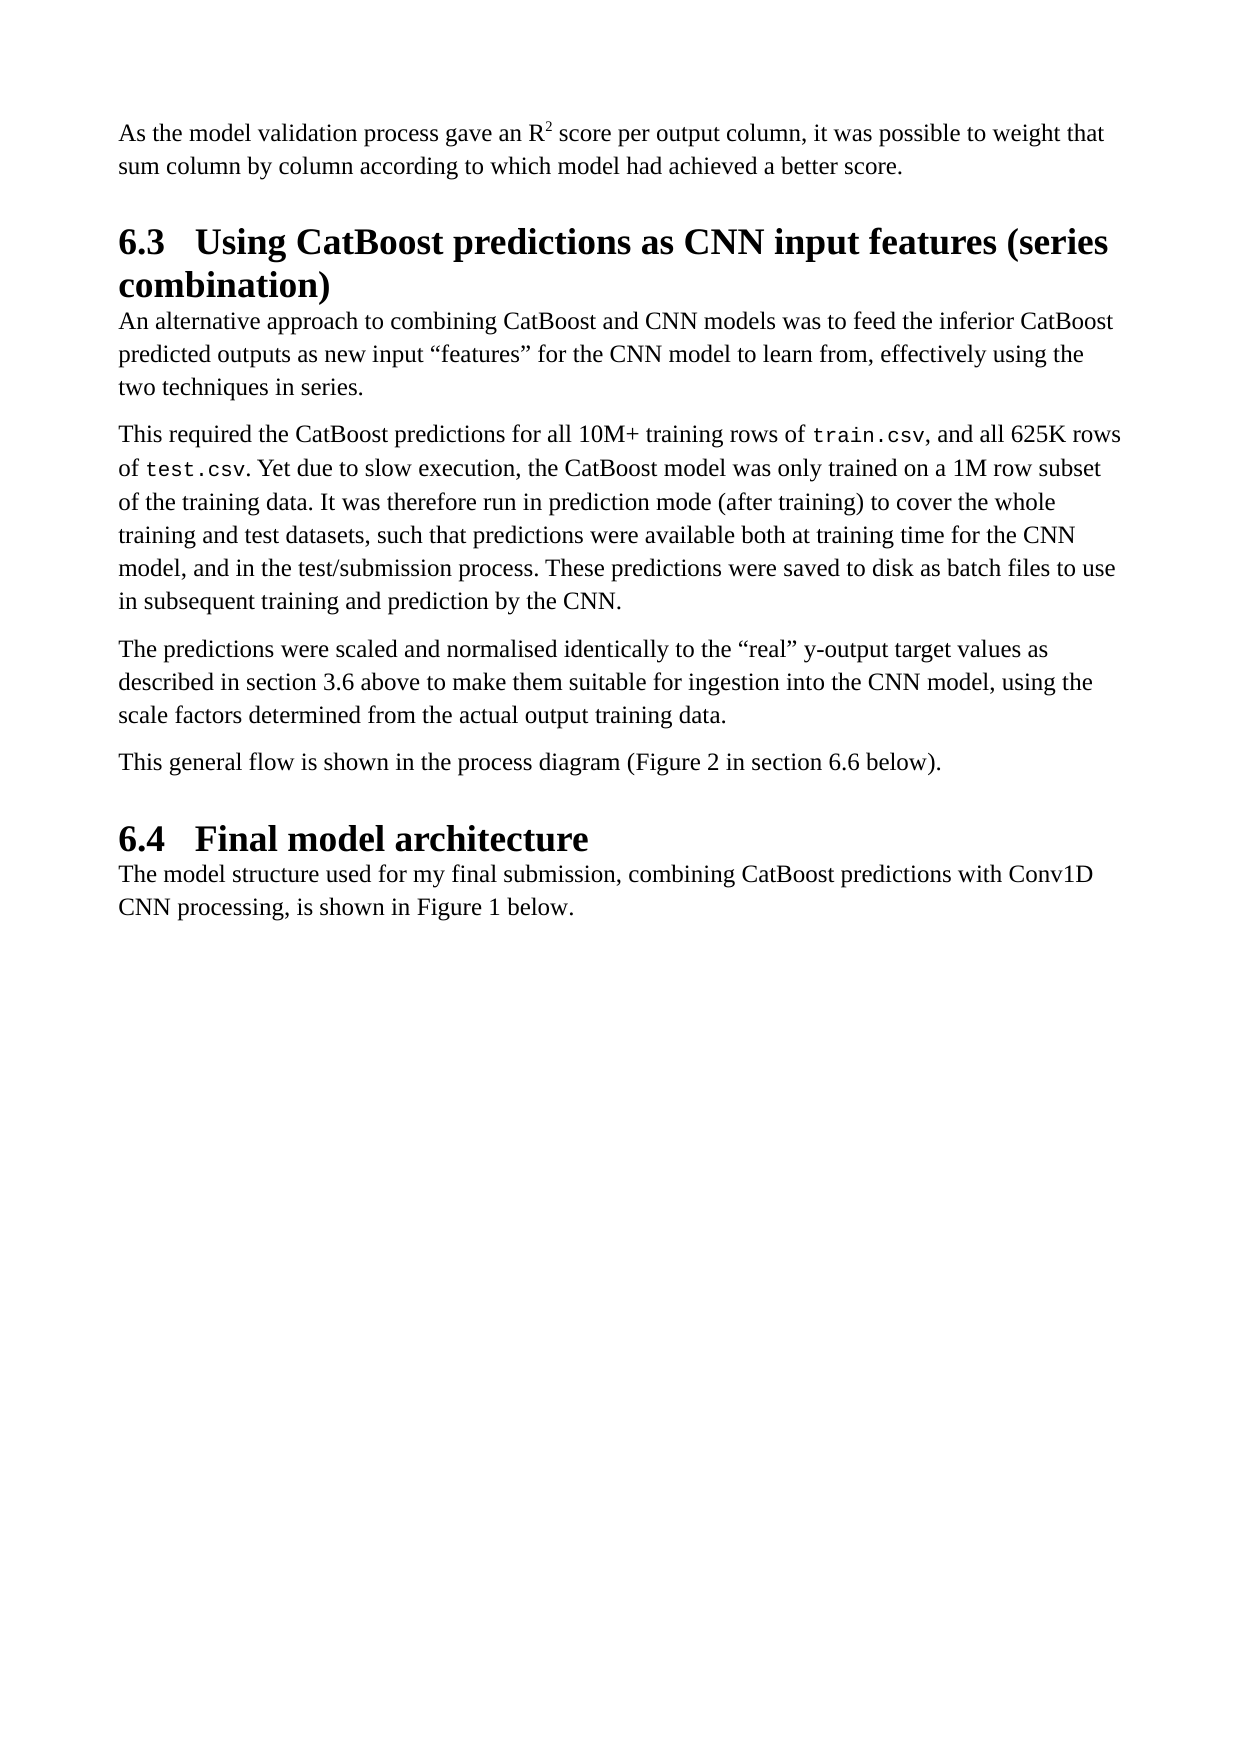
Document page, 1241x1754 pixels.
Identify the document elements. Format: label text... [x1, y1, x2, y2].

text As the model validation process gave an R2 score per output column, it was possible to weight that sum column by column according to which model had achieved a better score. [118, 118, 1122, 180]
text The predictions were scaled and normalised identically to the “real” y-output target values as described in section 3.6 above to make them suitable for ingestion into the CNN model, using the scale factors determined from the actual output training data. [118, 634, 1122, 729]
text This required the CatBoost predictions for all 10M+ training rows of train.csv, and all 625K rows of test.csv. Yet due to slow execution, the CatBoost model was only trained on a 1M row subset of the training data. It was therefore run in prediction mode (after training) to cover the whole training and test datasets, such that predictions were available both at training time for the CNN model, and in the test/submission process. These predictions were saved to disk as batch files to use in subsequent training and prediction by the CNN. [118, 419, 1122, 615]
text An alternative approach to combining CatBoost and CNN models was to feed the inferior CatBoost predicted outputs as new input “features” for the CNN model to learn from, effectively using the two techniques in series. [118, 306, 1122, 401]
subtitle Final model architecture [118, 816, 1122, 859]
text The model structure used for my final submission, combining CatBoost predictions with Conv1D CNN processing, is shown in Figure 1 below. [118, 859, 1122, 921]
subtitle Using CatBoost predictions as CNN input features (series combination) [118, 219, 1122, 306]
text This general flow is shown in the process diagram (Figure 2 in section 6.6 below). [118, 747, 1122, 776]
